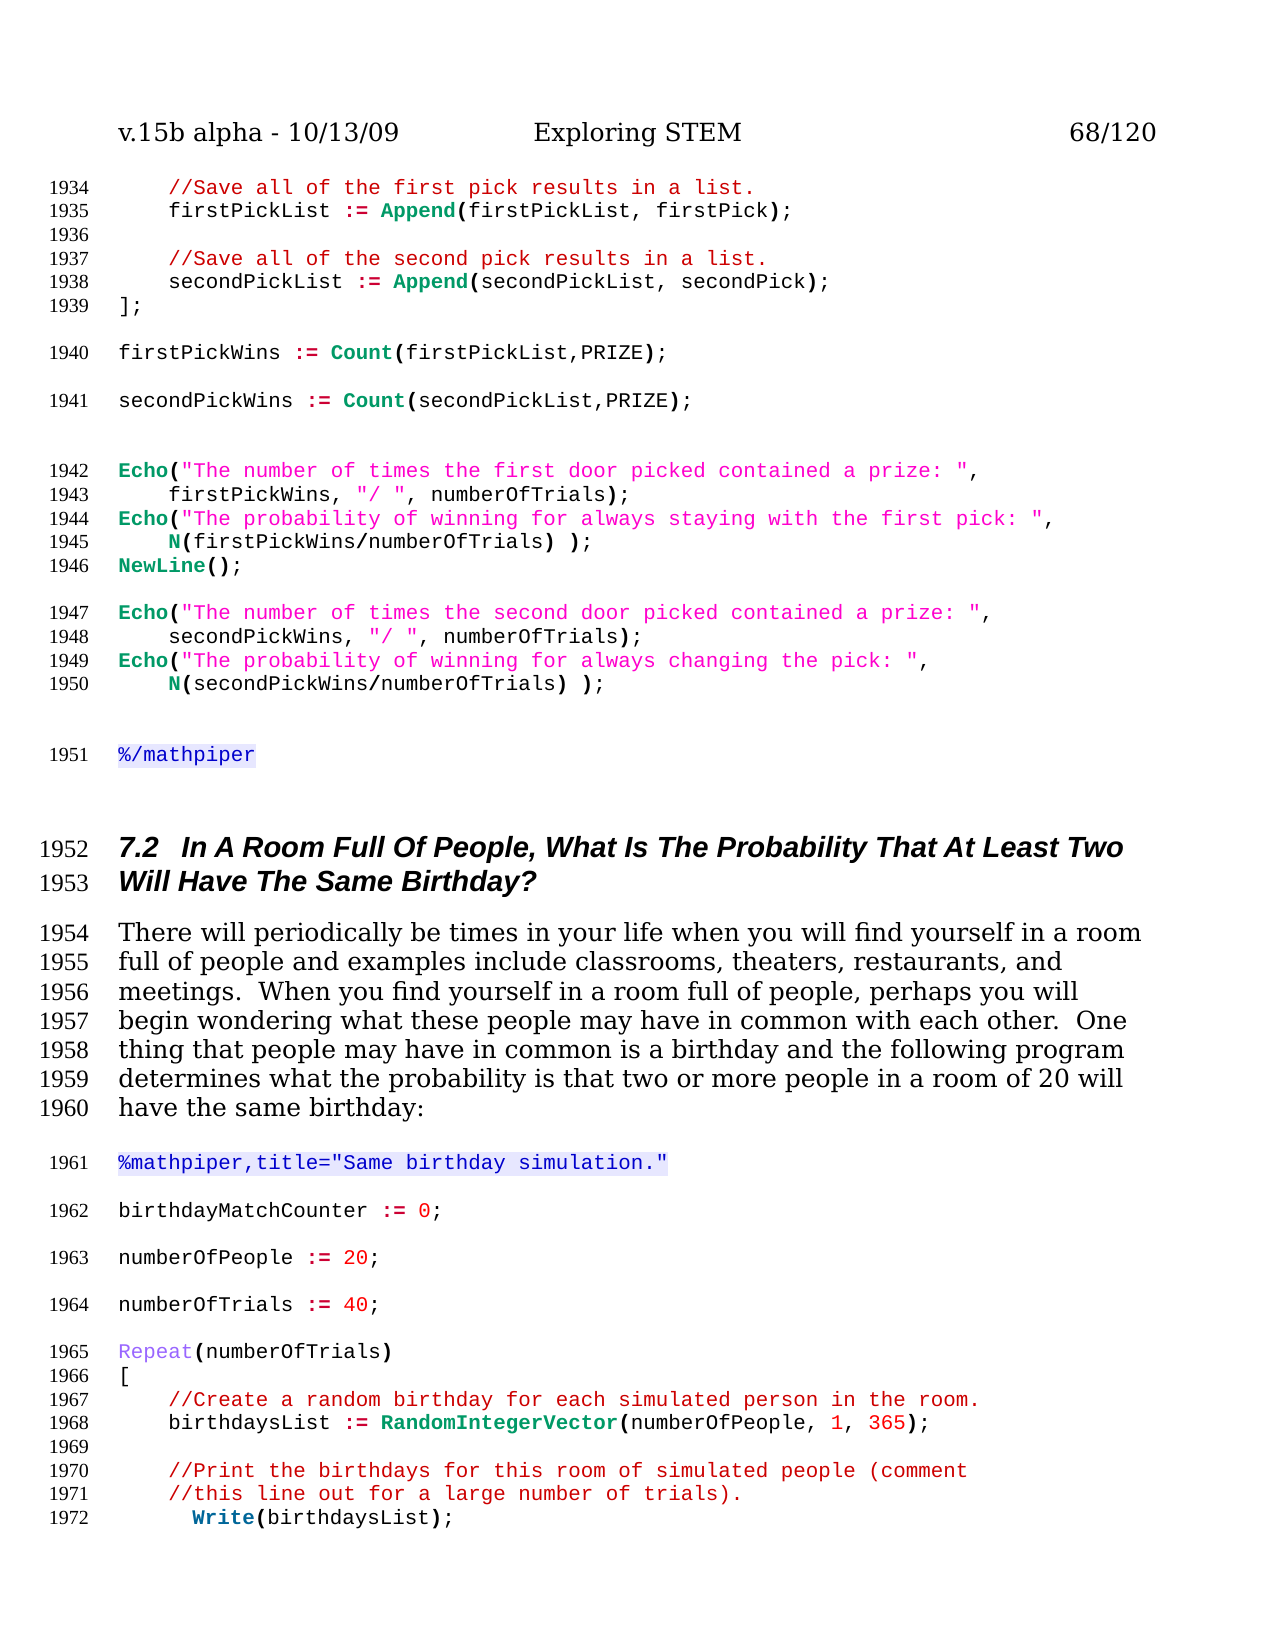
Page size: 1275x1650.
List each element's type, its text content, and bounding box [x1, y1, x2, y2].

text Repeat(numberOfTrials) [118, 1341, 1157, 1365]
text NewLine(); [118, 555, 1157, 579]
subtitle In A Room Full Of People, What Is The Probability That At Least Two Will Have The Same Birthday? [118, 830, 1157, 897]
text Echo("The number of times the second door picked contained a prize: ", [118, 602, 1157, 626]
text secondPickList := Append(secondPickList, secondPick); [118, 271, 1157, 295]
text firstPickWins := Count(firstPickList,PRIZE); [118, 342, 1157, 366]
text birthdayMatchCounter := 0; [118, 1199, 1157, 1223]
text secondPickWins, "/ ", numberOfTrials); [118, 626, 1157, 650]
text Echo("The probability of winning for always changing the pick: ", [118, 650, 1157, 673]
text //Save all of the first pick results in a list. [118, 177, 1157, 200]
text secondPickWins := Count(secondPickList,PRIZE); [118, 389, 1157, 413]
text N(firstPickWins/numberOfTrials) ); [118, 531, 1157, 555]
text %/mathpiper [118, 744, 1157, 768]
text //Print the birthdays for this room of simulated people (comment [118, 1460, 1157, 1483]
text %mathpiper,title="Same birthday simulation." [118, 1152, 1157, 1176]
text //this line out for a large number of trials). [118, 1483, 1157, 1507]
text birthdaysList := RandomIntegerVector(numberOfPeople, 1, 365); [118, 1412, 1157, 1436]
text firstPickList := Append(firstPickList, firstPick); [118, 200, 1157, 224]
text //Save all of the second pick results in a list. [118, 248, 1157, 271]
text Write(birthdaysList); [118, 1507, 1157, 1531]
text ]; [118, 295, 1157, 319]
text [ [118, 1365, 1157, 1389]
text Echo("The probability of winning for always staying with the first pick: ", [118, 508, 1157, 531]
text numberOfTrials := 40; [118, 1294, 1157, 1318]
text N(secondPickWins/numberOfTrials) ); [118, 673, 1157, 697]
text There will periodically be times in your life when you will find yourself in a room full of people and examples include classrooms, theaters, restaurants, and meetings. When you find yourself in a room full of people, perhaps you will begin wondering what these people may have in common with each other. One thing that people may have in common is a birthday and the following program determines what the probability is that two or more people in a room of 20 will have the same birthday: [118, 918, 1157, 1123]
text //Create a random birthday for each simulated person in the room. [118, 1389, 1157, 1412]
text numberOfPeople := 20; [118, 1247, 1157, 1271]
text firstPickWins, "/ ", numberOfTrials); [118, 484, 1157, 508]
text Echo("The number of times the first door picked contained a prize: ", [118, 461, 1157, 484]
